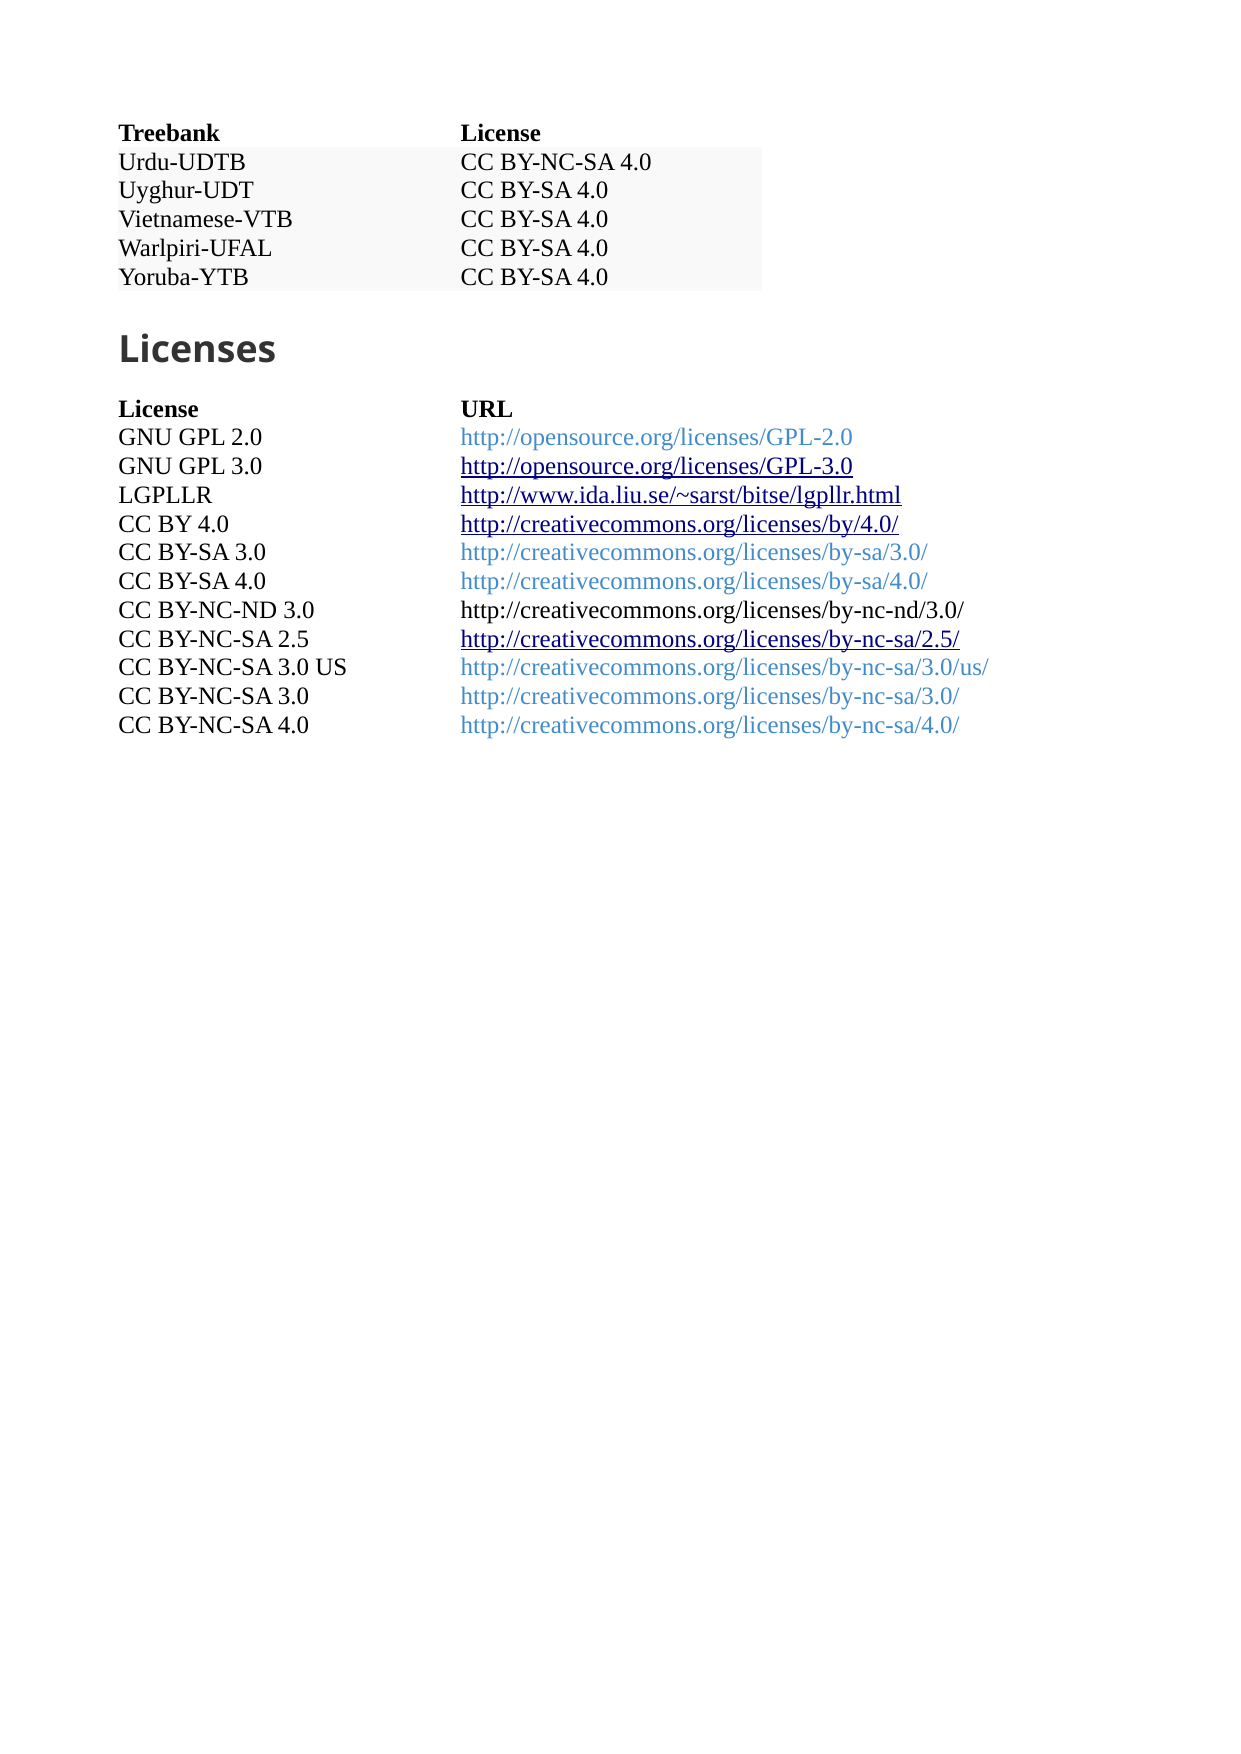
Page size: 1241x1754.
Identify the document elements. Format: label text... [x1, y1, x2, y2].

table_cell http://www.ida.liu.se/~sarst/bitse/lgpllr.html [460, 480, 1051, 509]
table_cell Warlpiri-UFAL [118, 233, 460, 262]
table_header Treebank [118, 118, 460, 147]
table_cell CC BY-SA 4.0 [460, 262, 762, 291]
table_cell LGPLLR [118, 480, 460, 509]
table_cell GNU GPL 2.0 [118, 423, 460, 451]
table_cell CC BY-SA 4.0 [118, 566, 460, 595]
table_cell CC BY-NC-SA 4.0 [118, 710, 460, 739]
table_cell Yoruba-YTB [118, 262, 460, 291]
table_header URL [460, 394, 1051, 422]
table_cell GNU GPL 3.0 [118, 451, 460, 480]
table_cell CC BY-NC-SA 3.0 US [118, 653, 460, 681]
table_cell http://creativecommons.org/licenses/by-nc-sa/3.0/ [460, 681, 1051, 710]
table_cell Vietnamese-VTB [118, 204, 460, 233]
table_cell CC BY-NC-SA 4.0 [460, 147, 762, 176]
table_cell Urdu-UDTB [118, 147, 460, 176]
table_cell CC BY-SA 4.0 [460, 176, 762, 204]
table_cell Uyghur-UDT [118, 176, 460, 204]
table_header License [118, 394, 460, 422]
table_cell http://opensource.org/licenses/GPL-3.0 [460, 451, 1051, 480]
subtitle Licenses [118, 322, 1122, 373]
table_cell CC BY 4.0 [118, 509, 460, 537]
table_cell http://creativecommons.org/licenses/by/4.0/ [460, 509, 1051, 537]
table_cell CC BY-NC-ND 3.0 [118, 595, 460, 624]
table_cell http://creativecommons.org/licenses/by-nc-nd/3.0/ [460, 595, 1051, 624]
table_cell http://creativecommons.org/licenses/by-nc-sa/4.0/ [460, 710, 1051, 739]
table_cell http://creativecommons.org/licenses/by-nc-sa/2.5/ [460, 624, 1051, 652]
table_cell http://creativecommons.org/licenses/by-nc-sa/3.0/us/ [460, 653, 1051, 681]
table_cell http://creativecommons.org/licenses/by-sa/4.0/ [460, 566, 1051, 595]
table_cell CC BY-SA 4.0 [460, 233, 762, 262]
table_cell CC BY-SA 3.0 [118, 538, 460, 566]
table_header License [460, 118, 762, 147]
table_cell CC BY-NC-SA 3.0 [118, 681, 460, 710]
table_cell http://opensource.org/licenses/GPL-2.0 [460, 423, 1051, 451]
table_cell http://creativecommons.org/licenses/by-sa/3.0/ [460, 538, 1051, 566]
table_cell CC BY-NC-SA 2.5 [118, 624, 460, 652]
table_cell CC BY-SA 4.0 [460, 204, 762, 233]
